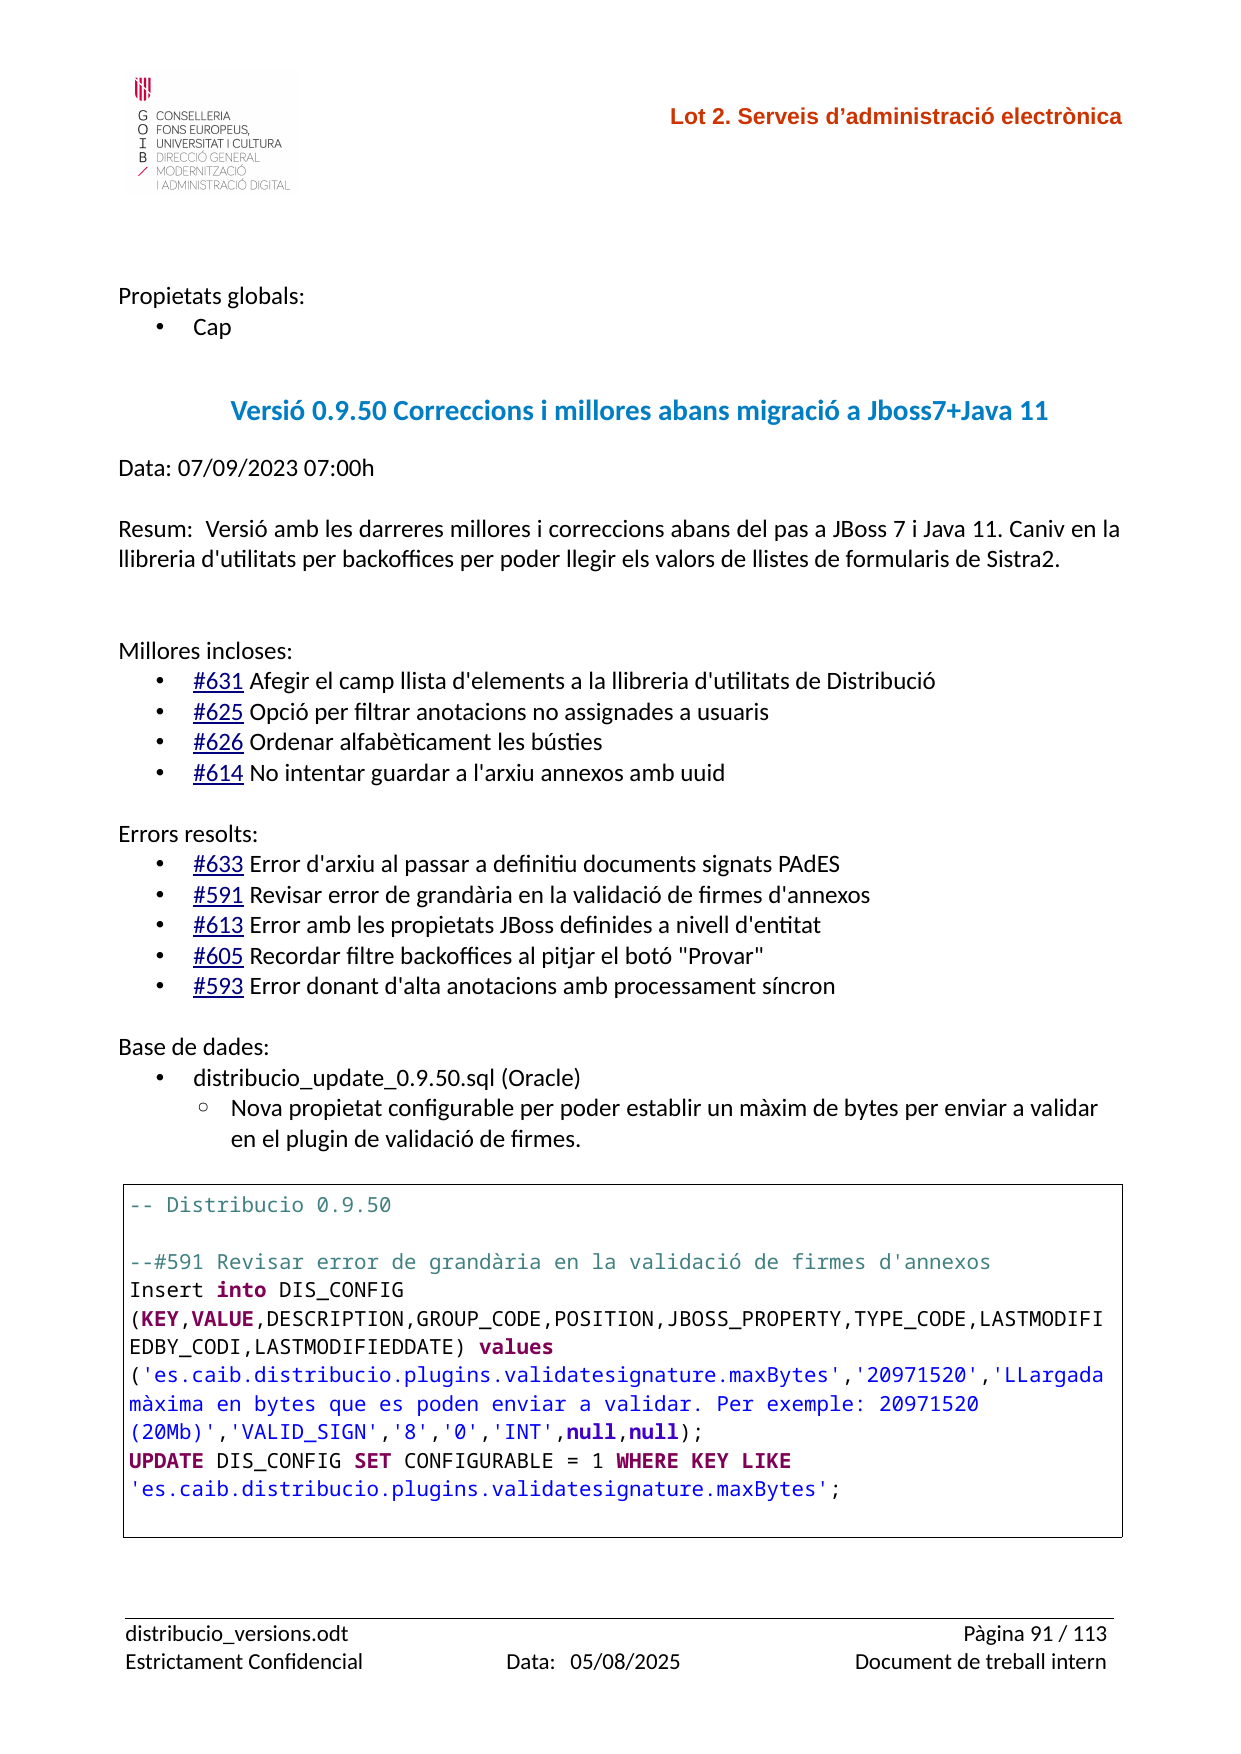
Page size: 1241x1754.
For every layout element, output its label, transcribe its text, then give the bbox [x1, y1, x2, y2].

list Nova propietat configurable per poder establir un màxim de bytes per enviar a validar en el plugin de validació de firmes. [193, 1093, 1122, 1154]
text Base de dades: [118, 1032, 1122, 1062]
list #626 Ordenar alfabèticament les bústies [156, 726, 1122, 757]
list Cap [156, 311, 1122, 341]
list distribucio_update_0.9.50.sql (Oracle) [156, 1062, 1122, 1093]
subtitle Versió 0.9.50 Correccions i millores abans migració a Jboss7+Java 11 [153, 392, 1122, 428]
list #633 Error d'arxiu al passar a definitiu documents signats PAdES [156, 848, 1122, 879]
list #631 Afegir el camp llista d'elements a la llibreria d'utilitats de Distribució [156, 665, 1122, 696]
table_header -- Distribucio 0.9.50 --#591 Revisar error de grandària en la validació de firmes d'annexos Insert into DIS_CONFIG (KEY,VALUE,DESCRIPTION,GROUP_CODE,POSITION,JBOSS_PROPERTY,TYPE_CODE,LASTMODIFIEDBY_CODI,LASTMODIFIEDDATE) values ('es.caib.distribucio.plugins.validatesignature.maxBytes','20971520','LLargada màxima en bytes que es poden enviar a validar. Per exemple: 20971520 (20Mb)','VALID_SIGN','8','0','INT',null,null); UPDATE DIS_CONFIG SET CONFIGURABLE = 1 WHERE KEY LIKE 'es.caib.distribucio.plugins.validatesignature.maxBytes'; [124, 1185, 1122, 1537]
list #591 Revisar error de grandària en la validació de firmes d'annexos [156, 879, 1122, 909]
list #593 Error donant d'alta anotacions amb processament síncron [156, 971, 1122, 1001]
text Propietats globals: [118, 280, 1122, 311]
list #625 Opció per filtrar anotacions no assignades a usuaris [156, 696, 1122, 726]
list #614 No intentar guardar a l'arxiu annexos amb uuid [156, 757, 1122, 787]
list #605 Recordar filtre backoffices al pitjar el botó "Provar" [156, 940, 1122, 971]
text Errors resolts: [118, 818, 1122, 848]
list #613 Error amb les propietats JBoss definides a nivell d'entitat [156, 909, 1122, 940]
text Data: 07/09/2023 07:00h [118, 452, 1122, 482]
text Millores incloses: [118, 635, 1122, 665]
text Resum: Versió amb les darreres millores i correccions abans del pas a JBoss 7 i Java 11. Caniv en la llibreria d'utilitats per backoffices per poder llegir els valors de llistes de formularis de Sistra2. [118, 513, 1122, 574]
picture [126, 70, 299, 197]
